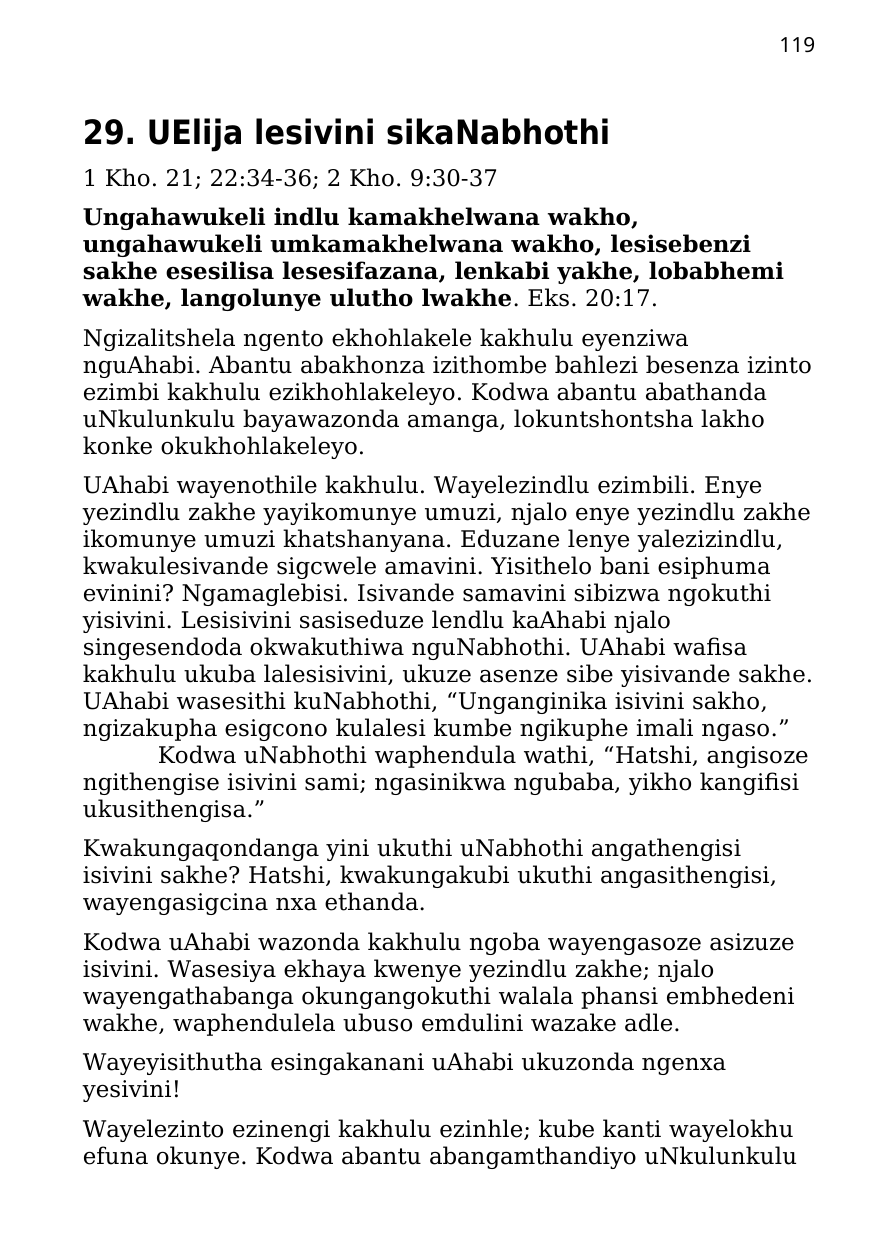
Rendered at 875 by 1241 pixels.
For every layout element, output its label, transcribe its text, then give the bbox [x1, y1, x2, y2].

text Ngizalitshela ngento ekhohlakele kakhulu eyenziwa nguAhabi. Abantu abakhonza izithombe bahlezi besenza izinto ezimbi kakhulu ezikhohlakeleyo. Kodwa abantu abathanda uNkulunkulu bayawazonda amanga, lokuntshontsha lakho konke okukhohlakeleyo. [83, 325, 815, 460]
text 1 Kho. 21; 22:34-36; 2 Kho. 9:30-37 [83, 165, 815, 192]
text Kwakungaqondanga yini ukuthi uNabhothi angathengisi isivini sakhe? Hatshi, kwakungakubi ukuthi angasithengisi, wayengasigcina nxa ethanda. [83, 835, 815, 916]
text Wayeyisithutha esingakanani uAhabi ukuzonda ngenxa yesivini! [83, 1049, 815, 1103]
text Ungahawukeli indlu kamakhelwana wakho, ungahawukeli umkamakhelwana wakho, lesisebenzi sakhe esesilisa lesesifazana, lenkabi yakhe, lobabhemi wakhe, langolunye ulutho lwakhe. Eks. 20:17. [83, 204, 815, 312]
text Wayelezinto ezinengi kakhulu ezinhle; kube kanti wayelokhu efuna okunye. Kodwa abantu abangamthandiyo uNkulunkulu [83, 1116, 815, 1170]
subtitle 29. UElija lesivini sikaNabhothi [83, 113, 815, 152]
text Kodwa uAhabi wazonda kakhulu ngoba wayengasoze asizuze isivini. Wasesiya ekhaya kwenye yezindlu zakhe; njalo wayengathabanga okungangokuthi walala phansi embhedeni wakhe, waphendulela ubuso emdulini wazake adle. [83, 929, 815, 1037]
text UAhabi wayenothile kakhulu. Wayelezindlu ezimbili. Enye yezindlu zakhe yayikomunye umuzi, njalo enye yezindlu zakhe ikomunye umuzi khatshanyana. Eduzane lenye yalezizindlu, kwakulesivande sigcwele amavini. Yisithelo bani esiphuma evinini? Ngamaglebisi. Isivande samavini sibizwa ngokuthi yisivini. Lesisivini sasiseduze lendlu kaAhabi njalo singesendoda okwakuthiwa nguNabhothi. UAhabi wafisa kakhulu ukuba lalesisivini, ukuze asenze sibe yisivande sakhe. UAhabi wasesithi kuNabhothi, “Unganginika isivini sakho, ngizakupha esigcono kulalesi kumbe ngikuphe imali ngaso.” Kodwa uNabhothi waphendula wathi, “Hatshi, angisoze ngithengise isivini sami; ngasinikwa ngubaba, yikho kangifisi ukusithengisa.” [83, 472, 815, 823]
